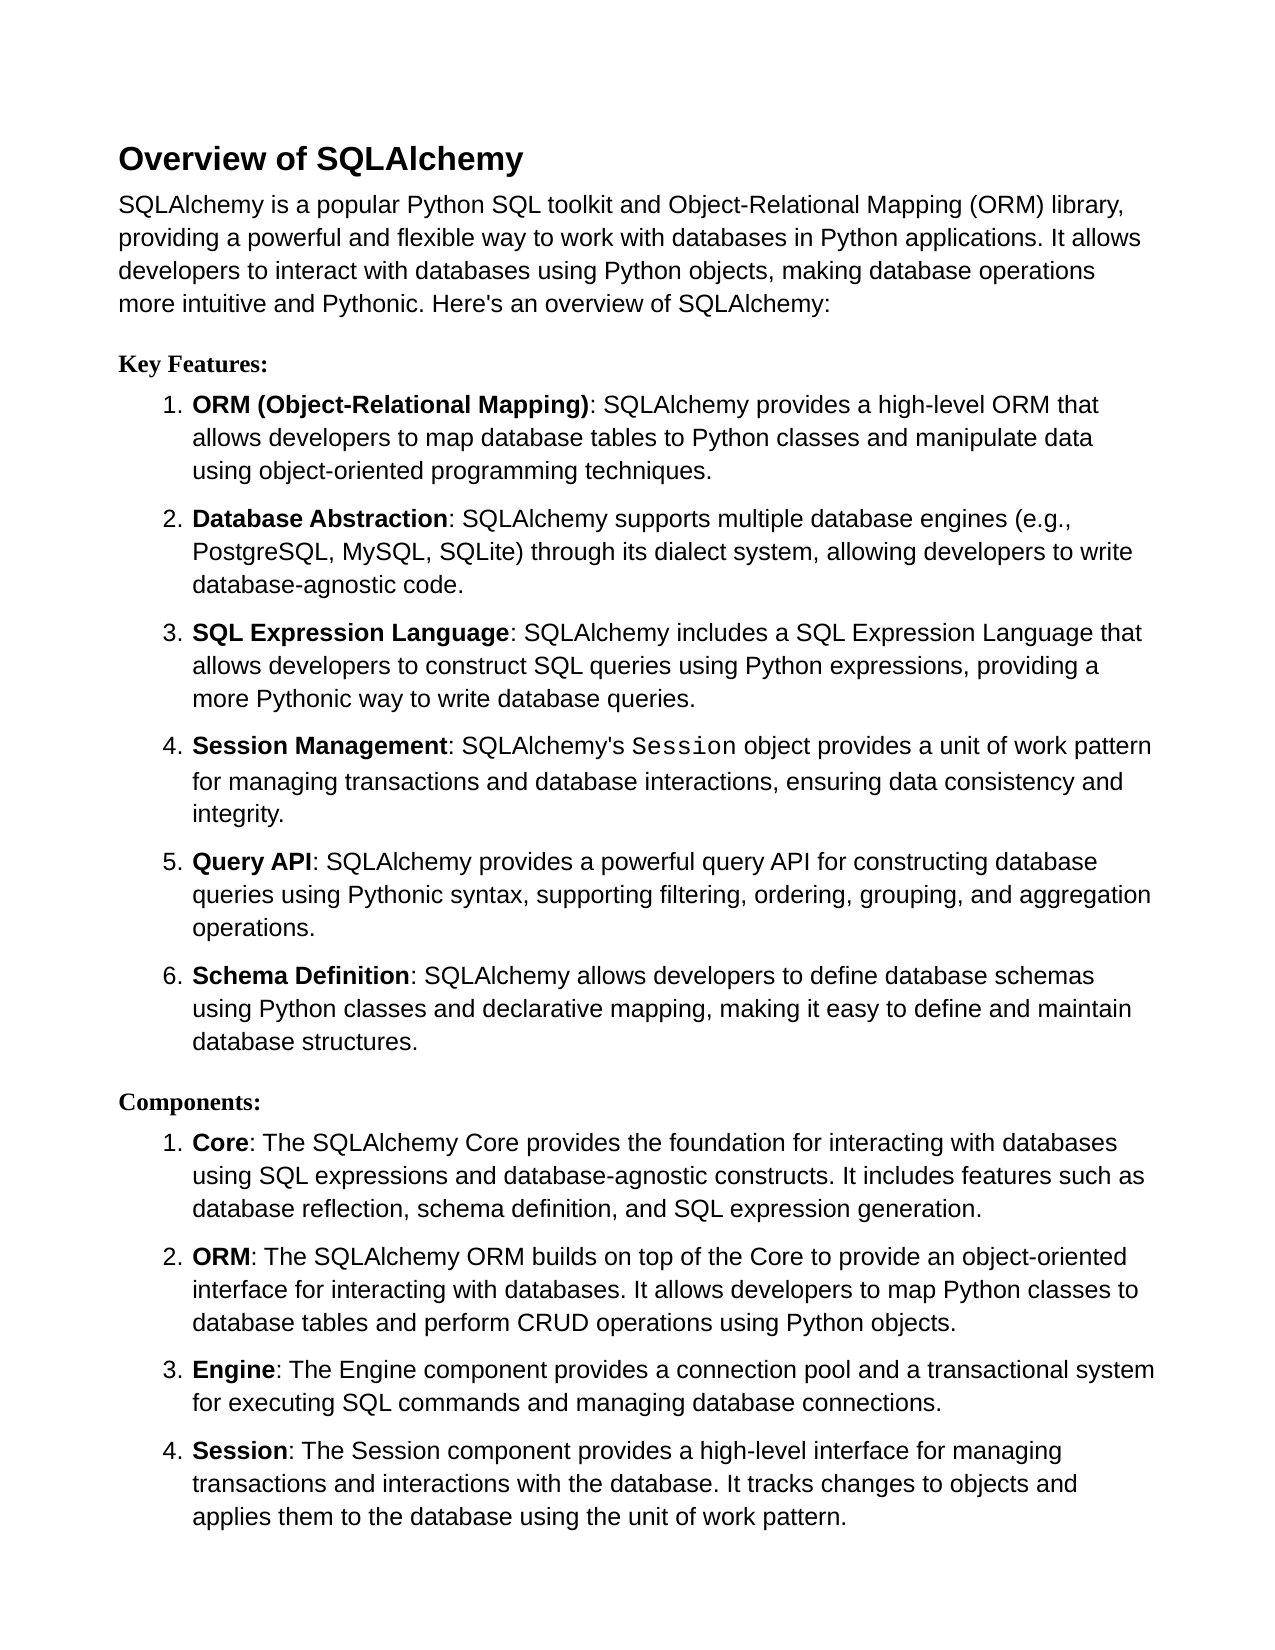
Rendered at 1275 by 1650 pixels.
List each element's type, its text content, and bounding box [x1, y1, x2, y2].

list Core: The SQLAlchemy Core provides the foundation for interacting with databases using SQL expressions and database-agnostic constructs. It includes features such as database reflection, schema definition, and SQL expression generation. [162, 1128, 1157, 1223]
list ORM: The SQLAlchemy ORM builds on top of the Core to provide an object-oriented interface for interacting with databases. It allows developers to map Python classes to database tables and perform CRUD operations using Python objects. [162, 1242, 1157, 1337]
subtitle Components: [118, 1087, 1157, 1116]
list SQL Expression Language: SQLAlchemy includes a SQL Expression Language that allows developers to construct SQL queries using Python expressions, providing a more Pythonic way to write database queries. [162, 618, 1157, 712]
text SQLAlchemy is a popular Python SQL toolkit and Object-Relational Mapping (ORM) library, providing a powerful and flexible way to work with databases in Python applications. It allows developers to interact with databases using Python objects, making database operations more intuitive and Pythonic. Here's an overview of SQLAlchemy: [118, 190, 1157, 318]
list Engine: The Engine component provides a connection pool and a transactional system for executing SQL commands and managing database connections. [162, 1355, 1157, 1417]
subtitle Key Features: [118, 349, 1157, 378]
list Schema Definition: SQLAlchemy allows developers to define database schemas using Python classes and declarative mapping, making it easy to define and maintain database structures. [162, 961, 1157, 1056]
list Session: The Session component provides a high-level interface for managing transactions and interactions with the database. It tracks changes to objects and applies them to the database using the unit of work pattern. [162, 1436, 1157, 1531]
list Query API: SQLAlchemy provides a powerful query API for constructing database queries using Pythonic syntax, supporting filtering, ordering, grouping, and aggregation operations. [162, 847, 1157, 942]
list ORM (Object-Relational Mapping): SQLAlchemy provides a high-level ORM that allows developers to map database tables to Python classes and manipulate data using object-oriented programming techniques. [162, 390, 1157, 485]
list Database Abstraction: SQLAlchemy supports multiple database engines (e.g., PostgreSQL, MySQL, SQLite) through its dialect system, allowing developers to write database-agnostic code. [162, 504, 1157, 599]
subtitle Overview of SQLAlchemy [118, 139, 1157, 177]
list Session Management: SQLAlchemy's Session object provides a unit of work pattern for managing transactions and database interactions, ensuring data consistency and integrity. [162, 731, 1157, 828]
